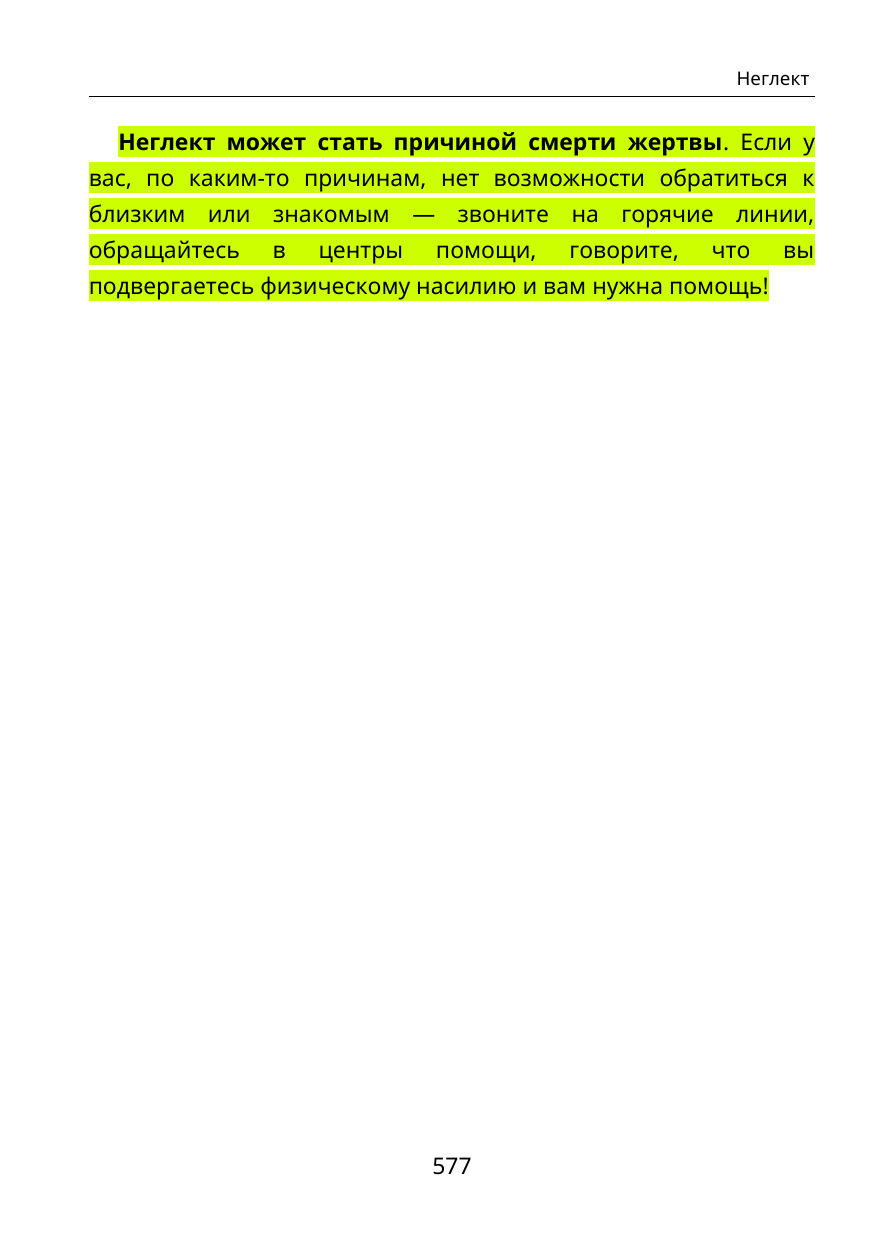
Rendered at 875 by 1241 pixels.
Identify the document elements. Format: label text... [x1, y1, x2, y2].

text Неглект может стать причиной смерти жертвы. Если у вас, по каким-то причинам, нет возможности обратиться к близким или знакомым — звоните на горячие линии, обращайтесь в центры помощи, говорите, что вы подвергаетесь физическому насилию и вам нужна помощь! [88, 126, 815, 301]
